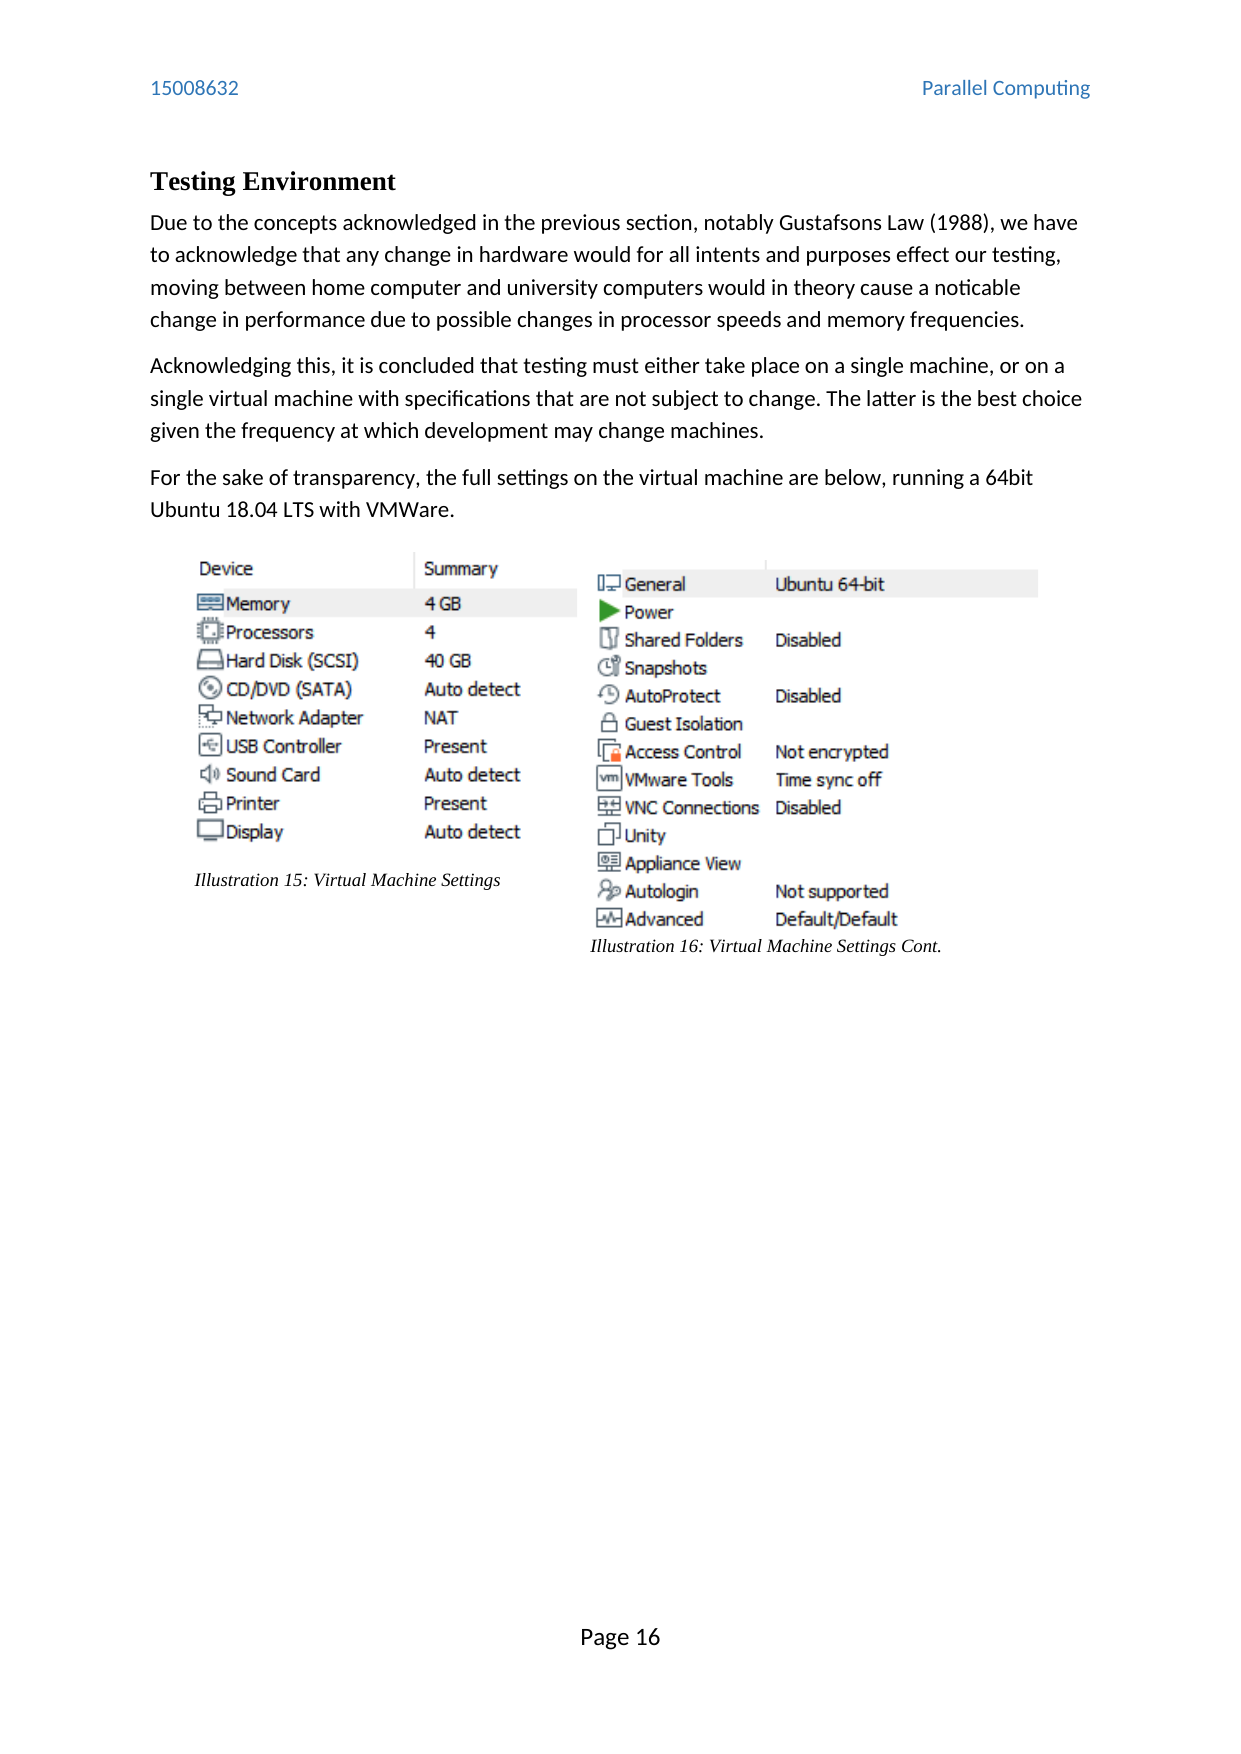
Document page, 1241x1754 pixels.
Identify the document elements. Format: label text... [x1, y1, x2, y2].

picture [194, 552, 578, 864]
text Due to the concepts acknowledged in the previous section, notably Gustafsons Law (1988), we have to acknowledge that any change in hardware would for all intents and purposes effect our testing, moving between home computer and university computers would in theory cause a noticable change in performance due to possible changes in processor speeds and memory frequencies. [150, 208, 1090, 333]
text Acknowledging this, it is concluded that testing must either take place on a single machine, or on a single virtual machine with specifications that are not subject to change. The latter is the best choice given the frequency at which development may change machines. [150, 352, 1090, 444]
text Illustration 16: Virtual Machine Settings Cont. [590, 936, 1038, 957]
text Illustration 15: Virtual Machine Settings [194, 864, 577, 890]
picture [590, 560, 1039, 936]
subtitle Testing Environment [150, 164, 1090, 196]
text For the sake of transparency, the full settings on the virtual machine are below, running a 64bit Ubuntu 18.04 LTS with VMWare. [150, 463, 1090, 523]
